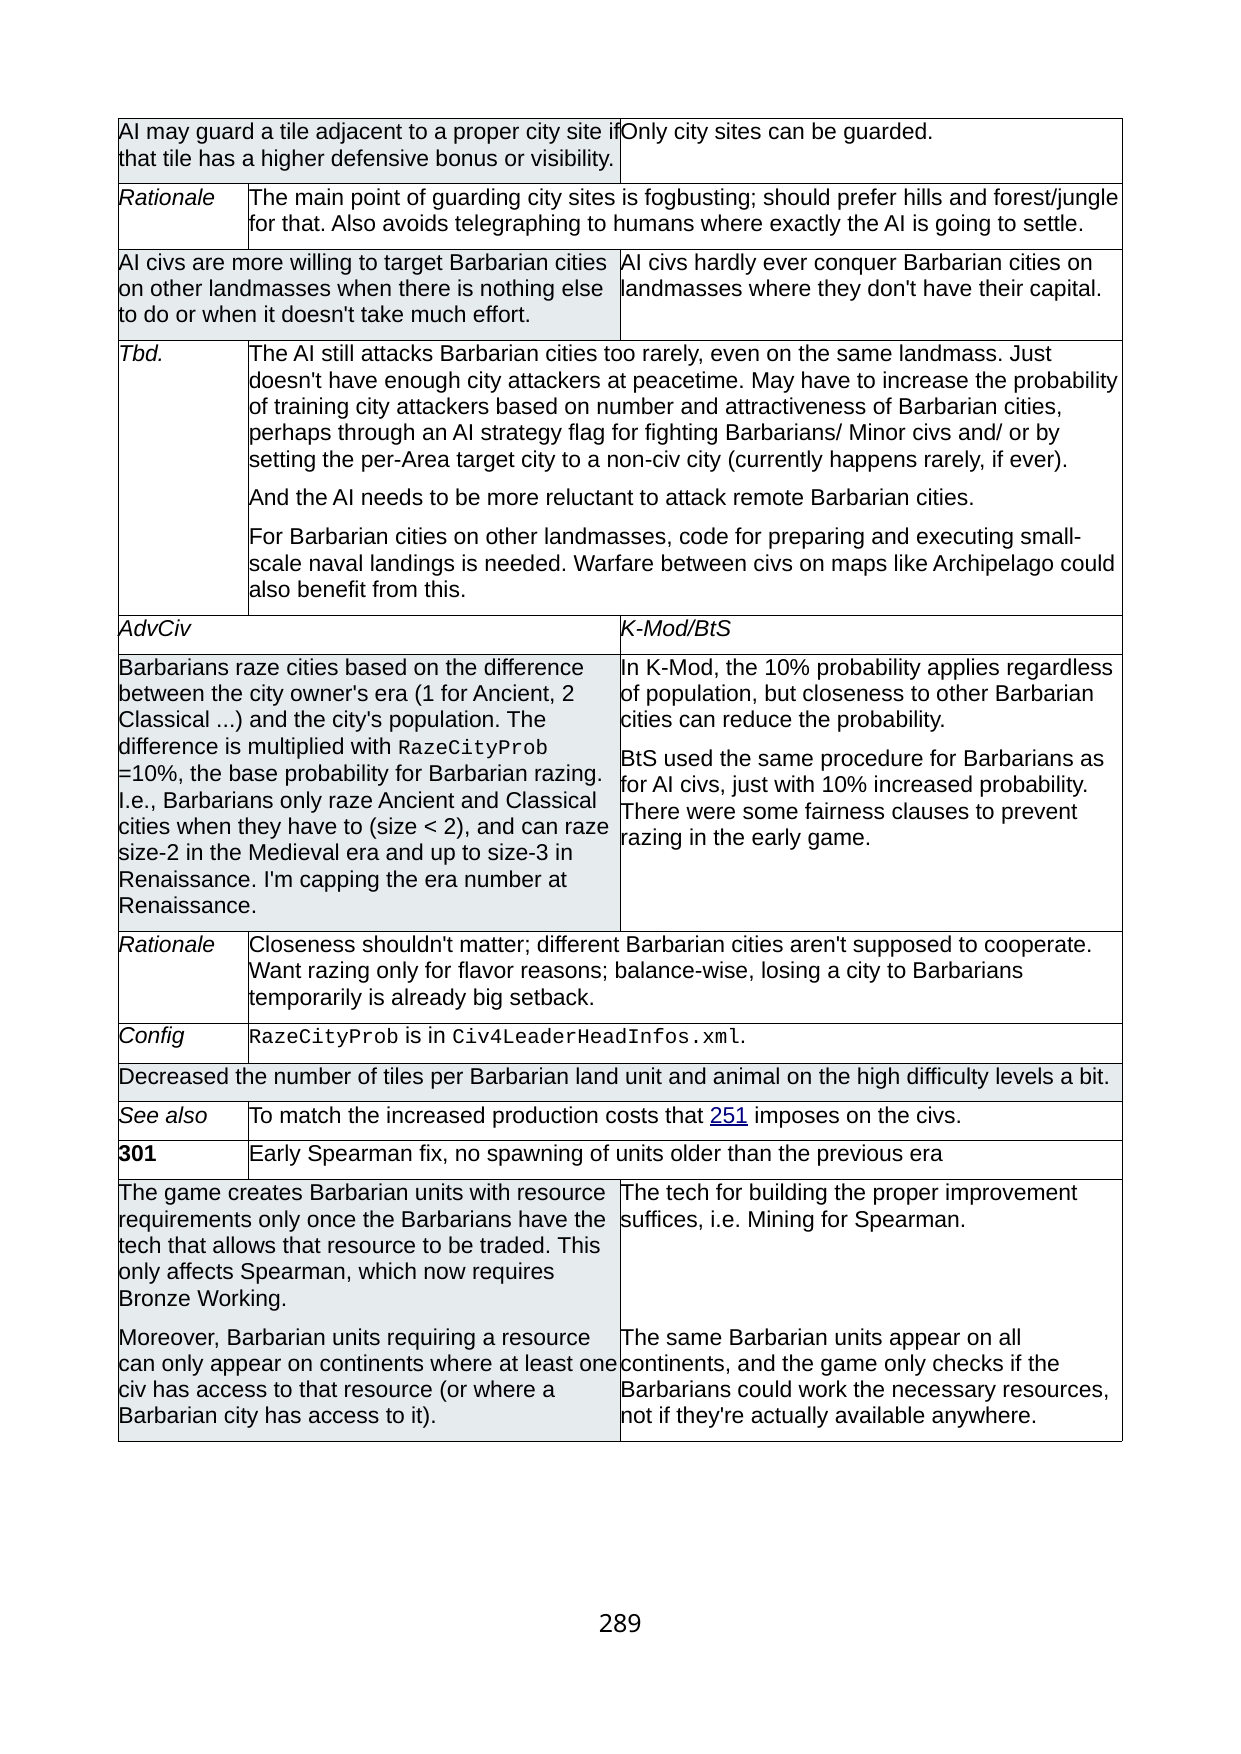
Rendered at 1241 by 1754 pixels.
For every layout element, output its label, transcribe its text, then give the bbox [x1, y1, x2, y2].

table_cell RazeCityProb is in Civ4LeaderHeadInfos.xml. [249, 1024, 1122, 1063]
table_cell Decreased the number of tiles per Barbarian land unit and animal on the high difficulty levels a bit. [119, 1064, 1122, 1101]
table_cell See also [119, 1102, 248, 1140]
table_cell Config [119, 1024, 248, 1063]
table_cell AI civs are more willing to target Barbarian cities on other landmasses when there is nothing else to do or when it doesn't take much effort. [119, 250, 620, 340]
table_cell The main point of guarding city sites is fogbusting; should prefer hills and forest/jungle for that. Also avoids telegraphing to humans where exactly the AI is going to settle. [249, 184, 1122, 248]
table_cell The tech for building the proper improvement suffices, i.e. Mining for Spearman. The same Barbarian units appear on all continents, and the game only checks if the Barbarians could work the necessary resources, not if they're actually available anywhere. [621, 1180, 1122, 1441]
table_cell Only city sites can be guarded. [621, 119, 1122, 183]
table_cell AI may guard a tile adjacent to a proper city site if that tile has a higher defensive bonus or visibility. [119, 119, 620, 183]
table_cell K-Mod/BtS [621, 616, 1122, 653]
table_cell Rationale [119, 932, 248, 1022]
table_cell The AI still attacks Barbarian cities too rarely, even on the same landmass. Just doesn't have enough city attackers at peacetime. May have to increase the probability of training city attackers based on number and attractiveness of Barbarian cities, perhaps through an AI strategy flag for fighting Barbarians/ Minor civs and/ or by setting the per-Area target city to a non-civ city (currently happens rarely, if ever). And the AI needs to be more reluctant to attack remote Barbarian cities. For Barbarian cities on other landmasses, code for preparing and executing small-scale naval landings is needed. Warfare between civs on maps like Archipelago could also benefit from this. [249, 341, 1122, 614]
table_cell Closeness shouldn't matter; different Barbarian cities aren't supposed to cooperate. Want razing only for flavor reasons; balance-wise, losing a city to Barbarians temporarily is already big setback. [249, 932, 1122, 1022]
table_cell AdvCiv [119, 616, 620, 653]
table_cell Rationale [119, 184, 248, 248]
table_cell Barbarians raze cities based on the difference between the city owner's era (1 for Ancient, 2 Classical ...) and the city's population. The difference is multiplied with RazeCityProb =10%, the base probability for Barbarian razing. I.e., Barbarians only raze Ancient and Classical cities when they have to (size < 2), and can raze size-2 in the Medieval era and up to size-3 in Renaissance. I'm capping the era number at Renaissance. [119, 655, 620, 931]
table_cell Tbd. [119, 341, 248, 614]
table_cell In K-Mod, the 10% probability applies regardless of population, but closeness to other Barbarian cities can reduce the probability. BtS used the same procedure for Barbarians as for AI civs, just with 10% increased probability. There were some fairness clauses to prevent razing in the early game. [621, 655, 1122, 931]
table_cell Early Spearman fix, no spawning of units older than the previous era [249, 1141, 1122, 1179]
table_cell 301 [119, 1141, 248, 1179]
table_cell To match the increased production costs that 251 imposes on the civs. [249, 1102, 1122, 1140]
table_cell The game creates Barbarian units with resource requirements only once the Barbarians have the tech that allows that resource to be traded. This only affects Spearman, which now requires Bronze Working. Moreover, Barbarian units requiring a resource can only appear on continents where at least one civ has access to that resource (or where a Barbarian city has access to it). [119, 1180, 620, 1441]
table_cell AI civs hardly ever conquer Barbarian cities on landmasses where they don't have their capital. [621, 250, 1122, 340]
